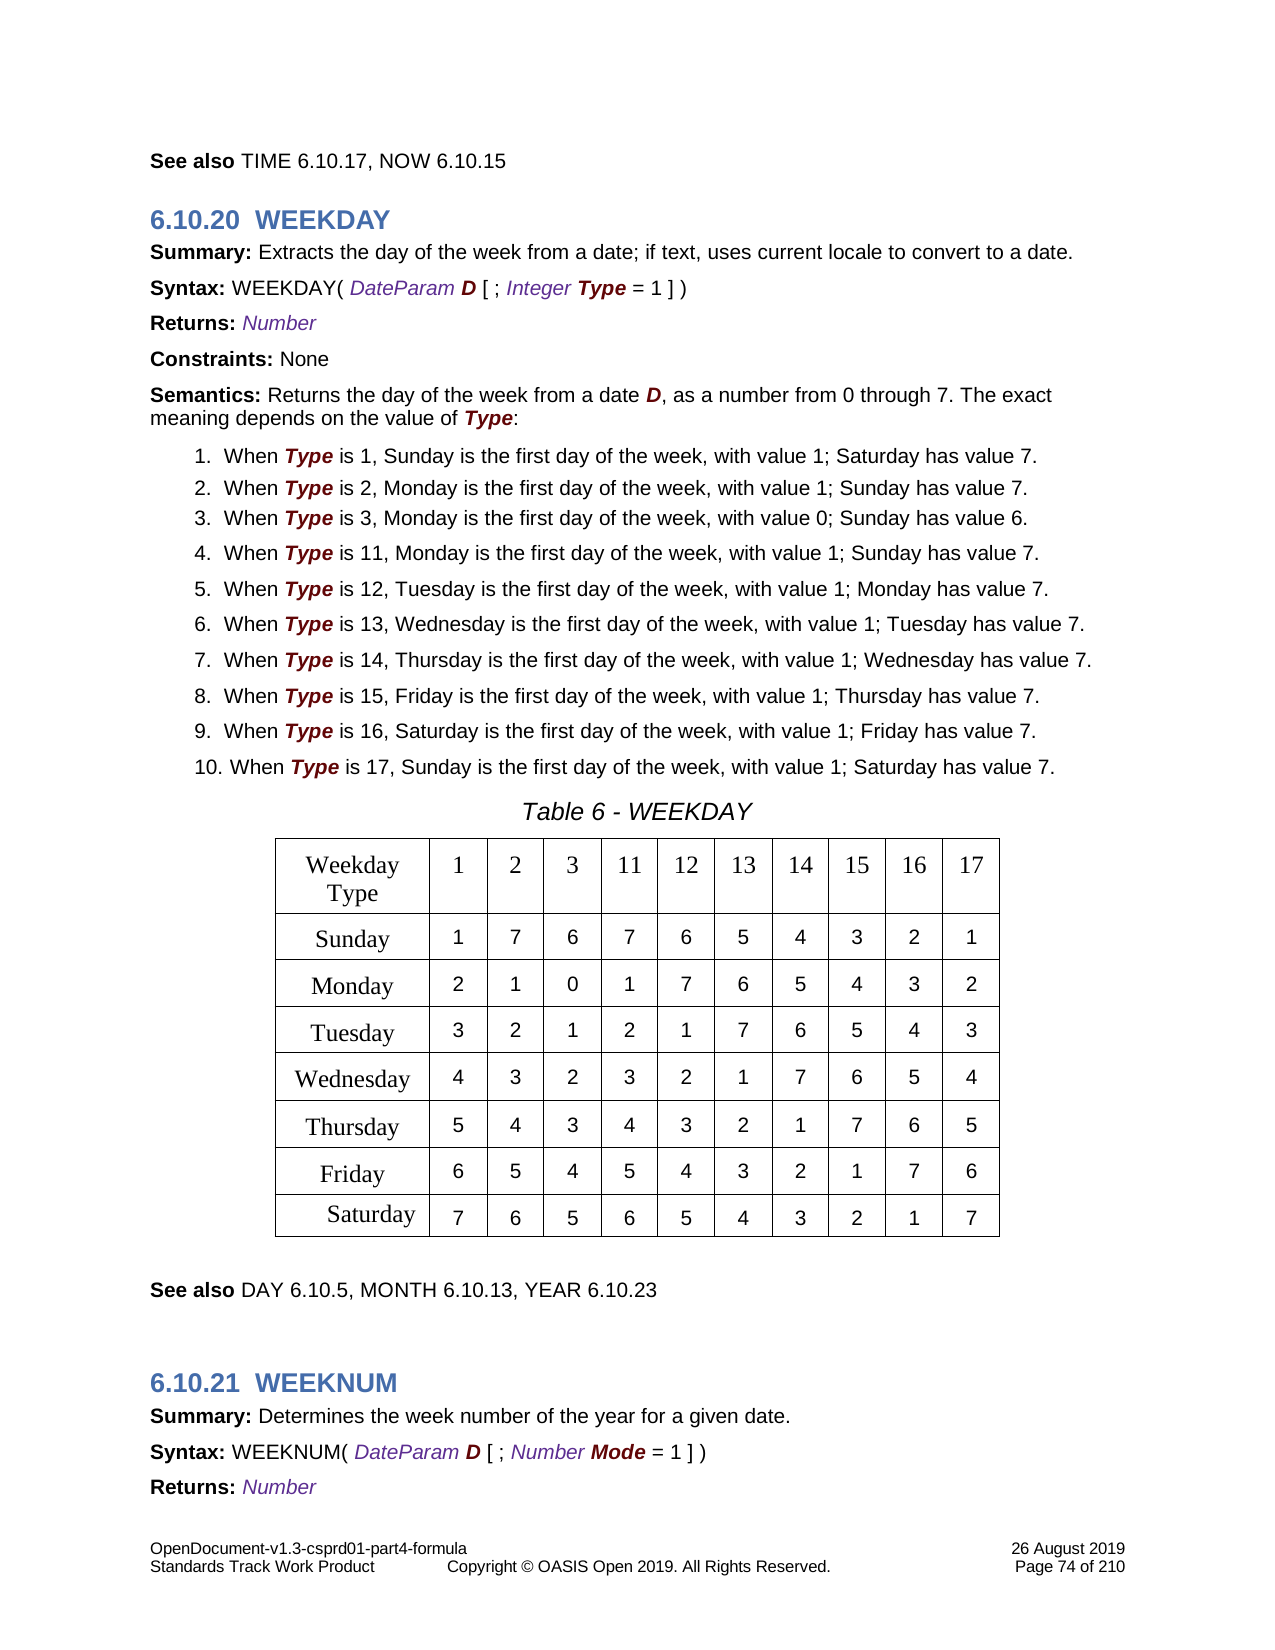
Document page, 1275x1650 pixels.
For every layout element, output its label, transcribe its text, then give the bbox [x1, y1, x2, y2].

table_cell 7 [430, 1195, 487, 1236]
table_cell 6 [658, 914, 714, 959]
text Summary: Determines the week number of the year for a given date. [150, 1404, 1125, 1428]
text Syntax: WEEKDAY( DateParam D [ ; Integer Type = 1 ] ) [150, 276, 1125, 300]
table_cell 7 [488, 914, 543, 959]
table_cell 7 [602, 914, 657, 959]
table_cell 6 [773, 1007, 828, 1052]
table_cell 1 [943, 914, 999, 959]
text Constraints: None [150, 347, 1125, 371]
text Returns: Number [150, 312, 1125, 335]
table_cell 0 [544, 960, 601, 1006]
table_cell 3 [886, 960, 942, 1006]
table_cell 6 [488, 1195, 543, 1236]
table_cell 6 [715, 960, 772, 1006]
table_cell 2 [658, 1053, 714, 1100]
table_cell 5 [943, 1101, 999, 1147]
text Syntax: WEEKNUM( DateParam D [ ; Number Mode = 1 ] ) [150, 1440, 1125, 1464]
table_header 16 [886, 839, 942, 913]
table_cell 5 [544, 1195, 601, 1236]
table_cell 7 [943, 1195, 999, 1236]
table_cell 4 [715, 1195, 772, 1236]
list When Type is 3, Monday is the first day of the week, with value 0; Sunday has value 6. [194, 506, 1125, 529]
table_cell 6 [886, 1101, 942, 1147]
table_cell 6 [544, 914, 601, 959]
table_cell Wednesday [276, 1053, 429, 1100]
table_cell 3 [544, 1101, 601, 1147]
table_cell 5 [488, 1148, 543, 1193]
table_cell 5 [773, 960, 828, 1006]
table_cell 5 [658, 1195, 714, 1236]
table_cell 4 [544, 1148, 601, 1193]
table_cell 3 [829, 914, 885, 959]
table_cell 2 [886, 914, 942, 959]
list When Type is 17, Sunday is the first day of the week, with value 1; Saturday has value 7. [194, 755, 1125, 779]
table_cell 2 [773, 1148, 828, 1193]
list When Type is 14, Thursday is the first day of the week, with value 1; Wednesday has value 7. [194, 648, 1125, 672]
table_cell 1 [488, 960, 543, 1006]
table_cell 7 [773, 1053, 828, 1100]
table_header 12 [658, 839, 714, 913]
table_cell Tuesday [276, 1007, 429, 1052]
table_cell 2 [602, 1007, 657, 1052]
table_cell 1 [430, 914, 487, 959]
text See also TIME 6.10.17, NOW 6.10.15 [150, 150, 1125, 173]
table_header 2 [488, 839, 543, 913]
table_cell Sunday [276, 914, 429, 959]
table_cell 4 [602, 1101, 657, 1147]
text See also DAY 6.10.5, MONTH 6.10.13, YEAR 6.10.23 [150, 1278, 1125, 1302]
list When Type is 12, Tuesday is the first day of the week, with value 1; Monday has value 7. [194, 577, 1125, 601]
table_cell 1 [715, 1053, 772, 1100]
table_cell 3 [658, 1101, 714, 1147]
table_cell 2 [488, 1007, 543, 1052]
table_header Weekday Type [276, 839, 429, 913]
table_cell 7 [715, 1007, 772, 1052]
list When Type is 15, Friday is the first day of the week, with value 1; Thursday has value 7. [194, 684, 1125, 708]
table_header 1 [430, 839, 487, 913]
text Summary: Extracts the day of the week from a date; if text, uses current locale to convert to a date. [150, 241, 1125, 264]
table_cell 6 [829, 1053, 885, 1100]
table_header 15 [829, 839, 885, 913]
subtitle WEEKNUM [150, 1368, 1125, 1398]
table_cell 2 [943, 960, 999, 1006]
table_cell 4 [430, 1053, 487, 1100]
table_cell 1 [658, 1007, 714, 1052]
table_cell 3 [602, 1053, 657, 1100]
table_cell 3 [715, 1148, 772, 1193]
table_cell 5 [886, 1053, 942, 1100]
table_cell 3 [430, 1007, 487, 1052]
subtitle WEEKDAY [150, 204, 1125, 234]
table_cell 3 [943, 1007, 999, 1052]
list When Type is 13, Wednesday is the first day of the week, with value 1; Tuesday has value 7. [194, 613, 1125, 636]
table_cell Friday [276, 1148, 429, 1193]
text Table 6 - WEEKDAY [150, 797, 1125, 826]
table_header 3 [544, 839, 601, 913]
table_cell 4 [829, 960, 885, 1006]
table_cell 3 [488, 1053, 543, 1100]
table_cell 5 [715, 914, 772, 959]
table_cell 2 [544, 1053, 601, 1100]
table_cell 3 [773, 1195, 828, 1236]
table_cell Monday [276, 960, 429, 1006]
table_cell 2 [715, 1101, 772, 1147]
table_cell 4 [773, 914, 828, 959]
table_cell 1 [544, 1007, 601, 1052]
list When Type is 16, Saturday is the first day of the week, with value 1; Friday has value 7. [194, 720, 1125, 743]
table_header 13 [715, 839, 772, 913]
table_header 11 [602, 839, 657, 913]
table_cell 7 [886, 1148, 942, 1193]
table_cell 4 [658, 1148, 714, 1193]
table_cell 1 [773, 1101, 828, 1147]
list When Type is 2, Monday is the first day of the week, with value 1; Sunday has value 7. [194, 476, 1125, 500]
table_cell 4 [488, 1101, 543, 1147]
table_cell 7 [658, 960, 714, 1006]
table_cell 4 [943, 1053, 999, 1100]
table_cell 5 [602, 1148, 657, 1193]
table_cell 2 [829, 1195, 885, 1236]
table_cell Saturday [276, 1195, 429, 1236]
table_header 14 [773, 839, 828, 913]
table_cell 5 [829, 1007, 885, 1052]
list When Type is 11, Monday is the first day of the week, with value 1; Sunday has value 7. [194, 542, 1125, 565]
table_cell 6 [430, 1148, 487, 1193]
table_cell 6 [943, 1148, 999, 1193]
table_cell 4 [886, 1007, 942, 1052]
table_header 17 [943, 839, 999, 913]
table_cell 7 [829, 1101, 885, 1147]
table_cell 2 [430, 960, 487, 1006]
table_cell 1 [602, 960, 657, 1006]
text Semantics: Returns the day of the week from a date D, as a number from 0 through 7. The exact meaning depends on the value of Type: [150, 383, 1125, 430]
list When Type is 1, Sunday is the first day of the week, with value 1; Saturday has value 7. [194, 444, 1125, 468]
text Returns: Number [150, 1476, 1125, 1499]
table_cell Thursday [276, 1101, 429, 1147]
table_cell 6 [602, 1195, 657, 1236]
table_cell 5 [430, 1101, 487, 1147]
table_cell 1 [829, 1148, 885, 1193]
table_cell 1 [886, 1195, 942, 1236]
